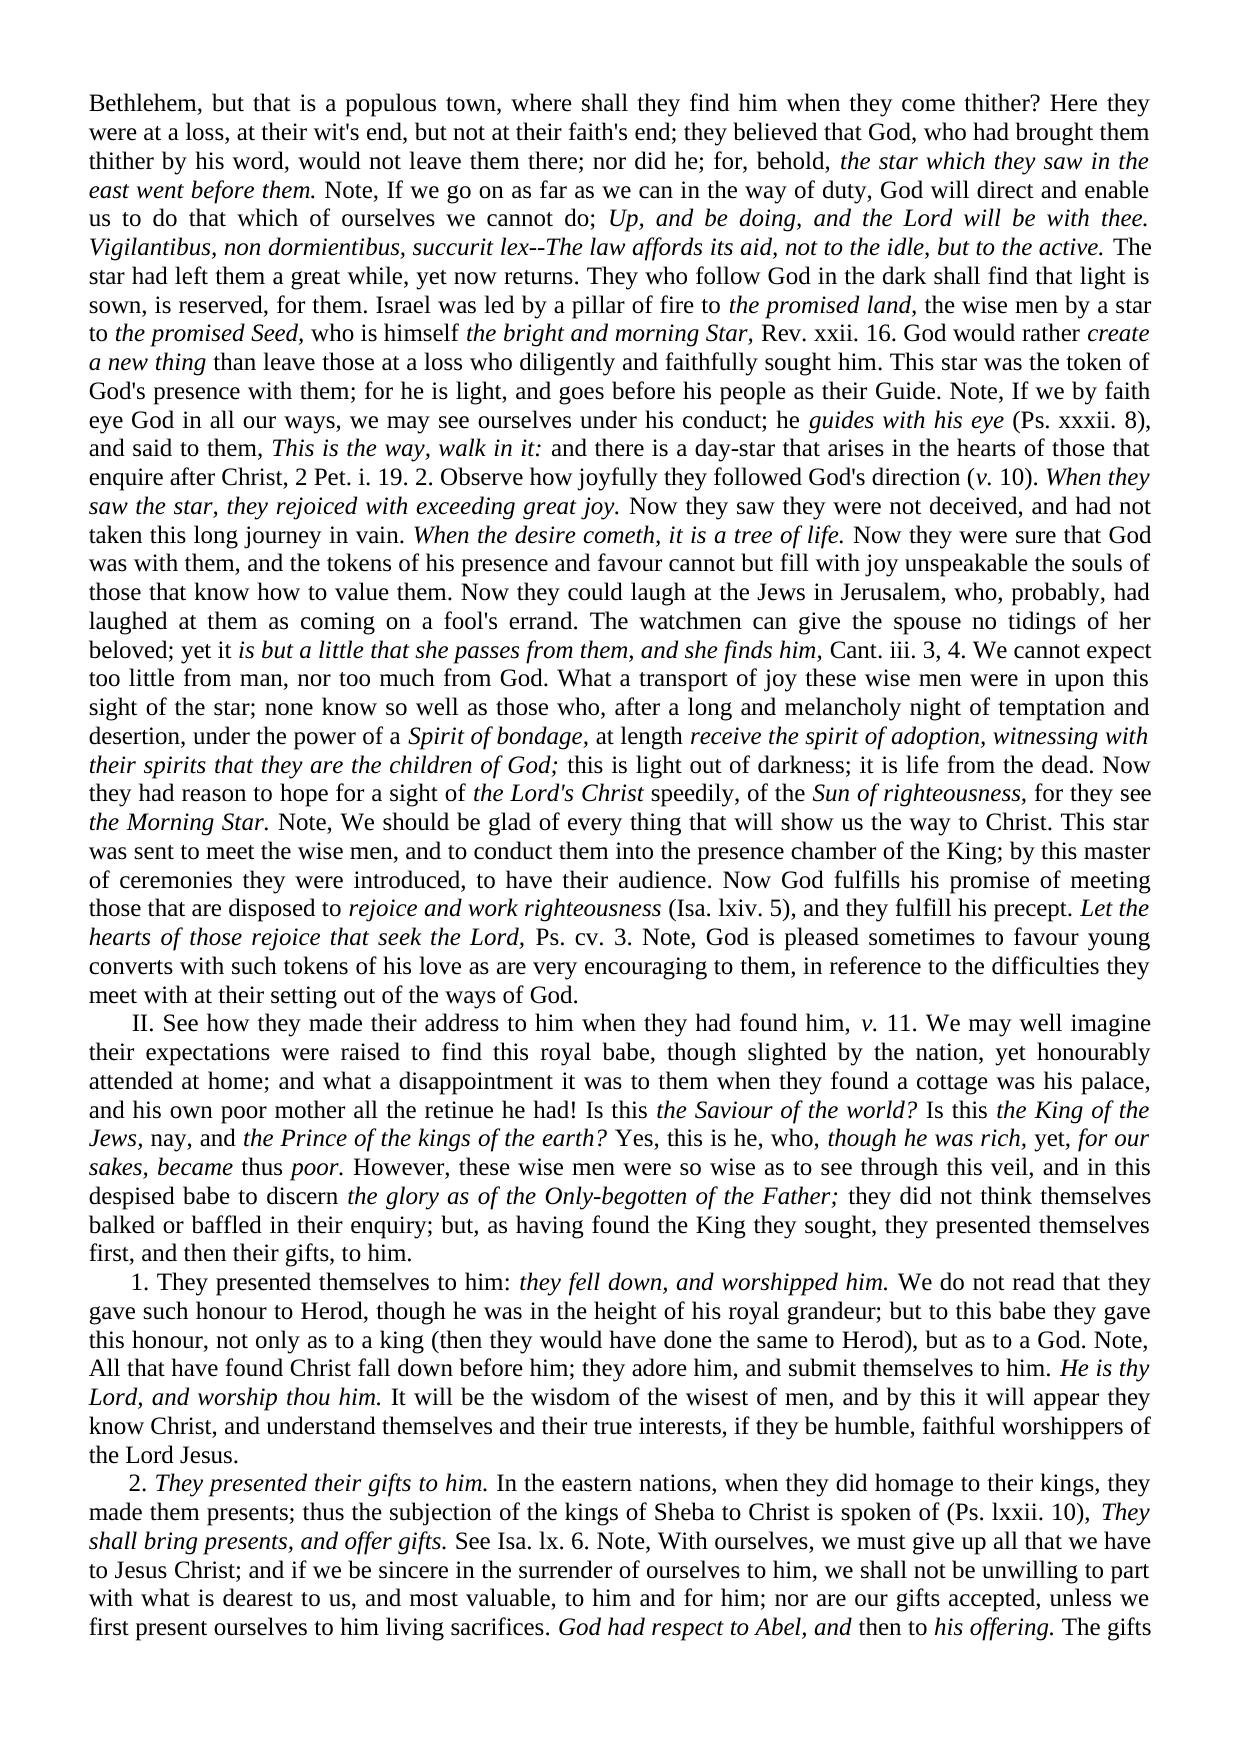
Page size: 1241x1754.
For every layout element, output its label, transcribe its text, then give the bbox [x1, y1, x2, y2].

text 2. They presented their gifts to him. In the eastern nations, when they did homage to their kings, they made them presents; thus the subjection of the kings of Sheba to Christ is spoken of (Ps. lxxii. 10), They shall bring presents, and offer gifts. See Isa. lx. 6. Note, With ourselves, we must give up all that we have to Jesus Christ; and if we be sincere in the surrender of ourselves to him, we shall not be unwilling to part with what is dearest to us, and most valuable, to him and for him; nor are our gifts accepted, unless we first present ourselves to him living sacrifices. God had respect to Abel, and then to his offering. The gifts [88, 1468, 1152, 1641]
text II. See how they made their address to him when they had found him, v. 11. We may well imagine their expectations were raised to find this royal babe, though slighted by the nation, yet honourably attended at home; and what a disappointment it was to them when they found a cottage was his palace, and his own poor mother all the retinue he had! Is this the Saviour of the world? Is this the King of the Jews, nay, and the Prince of the kings of the earth? Yes, this is he, who, though he was rich, yet, for our sakes, became thus poor. However, these wise men were so wise as to see through this veil, and in this despised babe to discern the glory as of the Only-begotten of the Father; they did not think themselves balked or baffled in their enquiry; but, as having found the King they sought, they presented themselves first, and then their gifts, to him. [88, 1008, 1152, 1267]
text 1. They presented themselves to him: they fell down, and worshipped him. We do not read that they gave such honour to Herod, though he was in the height of his royal grandeur; but to this babe they gave this honour, not only as to a king (then they would have done the same to Herod), but as to a God. Note, All that have found Christ fall down before him; they adore him, and submit themselves to him. He is thy Lord, and worship thou him. It will be the wisdom of the wisest of men, and by this it will appear they know Christ, and understand themselves and their true interests, if they be humble, faithful worshippers of the Lord Jesus. [88, 1267, 1152, 1468]
text Bethlehem, but that is a populous town, where shall they find him when they come thither? Here they were at a loss, at their wit's end, but not at their faith's end; they believed that God, who had brought them thither by his word, would not leave them there; nor did he; for, behold, the star which they saw in the east went before them. Note, If we go on as far as we can in the way of duty, God will direct and enable us to do that which of ourselves we cannot do; Up, and be doing, and the Lord will be with thee. Vigilantibus, non dormientibus, succurit lex--The law affords its aid, not to the idle, but to the active. The star had left them a great while, yet now returns. They who follow God in the dark shall find that light is sown, is reserved, for them. Israel was led by a pillar of fire to the promised land, the wise men by a star to the promised Seed, who is himself the bright and morning Star, Rev. xxii. 16. God would rather create a new thing than leave those at a loss who diligently and faithfully sought him. This star was the token of God's presence with them; for he is light, and goes before his people as their Guide. Note, If we by faith eye God in all our ways, we may see ourselves under his conduct; he guides with his eye (Ps. xxxii. 8), and said to them, This is the way, walk in it: and there is a day-star that arises in the hearts of those that enquire after Christ, 2 Pet. i. 19. 2. Observe how joyfully they followed God's direction (v. 10). When they saw the star, they rejoiced with exceeding great joy. Now they saw they were not deceived, and had not taken this long journey in vain. When the desire cometh, it is a tree of life. Now they were sure that God was with them, and the tokens of his presence and favour cannot but fill with joy unspeakable the souls of those that know how to value them. Now they could laugh at the Jews in Jerusalem, who, probably, had laughed at them as coming on a fool's errand. The watchmen can give the spouse no tidings of her beloved; yet it is but a little that she passes from them, and she finds him, Cant. iii. 3, 4. We cannot expect too little from man, nor too much from God. What a transport of joy these wise men were in upon this sight of the star; none know so well as those who, after a long and melancholy night of temptation and desertion, under the power of a Spirit of bondage, at length receive the spirit of adoption, witnessing with their spirits that they are the children of God; this is light out of darkness; it is life from the dead. Now they had reason to hope for a sight of the Lord's Christ speedily, of the Sun of righteousness, for they see the Morning Star. Note, We should be glad of every thing that will show us the way to Christ. This star was sent to meet the wise men, and to conduct them into the presence chamber of the King; by this master of ceremonies they were introduced, to have their audience. Now God fulfills his promise of meeting those that are disposed to rejoice and work righteousness (Isa. lxiv. 5), and they fulfill his precept. Let the hearts of those rejoice that seek the Lord, Ps. cv. 3. Note, God is pleased sometimes to favour young converts with such tokens of his love as are very encouraging to them, in reference to the difficulties they meet with at their setting out of the ways of God. [88, 88, 1152, 1008]
